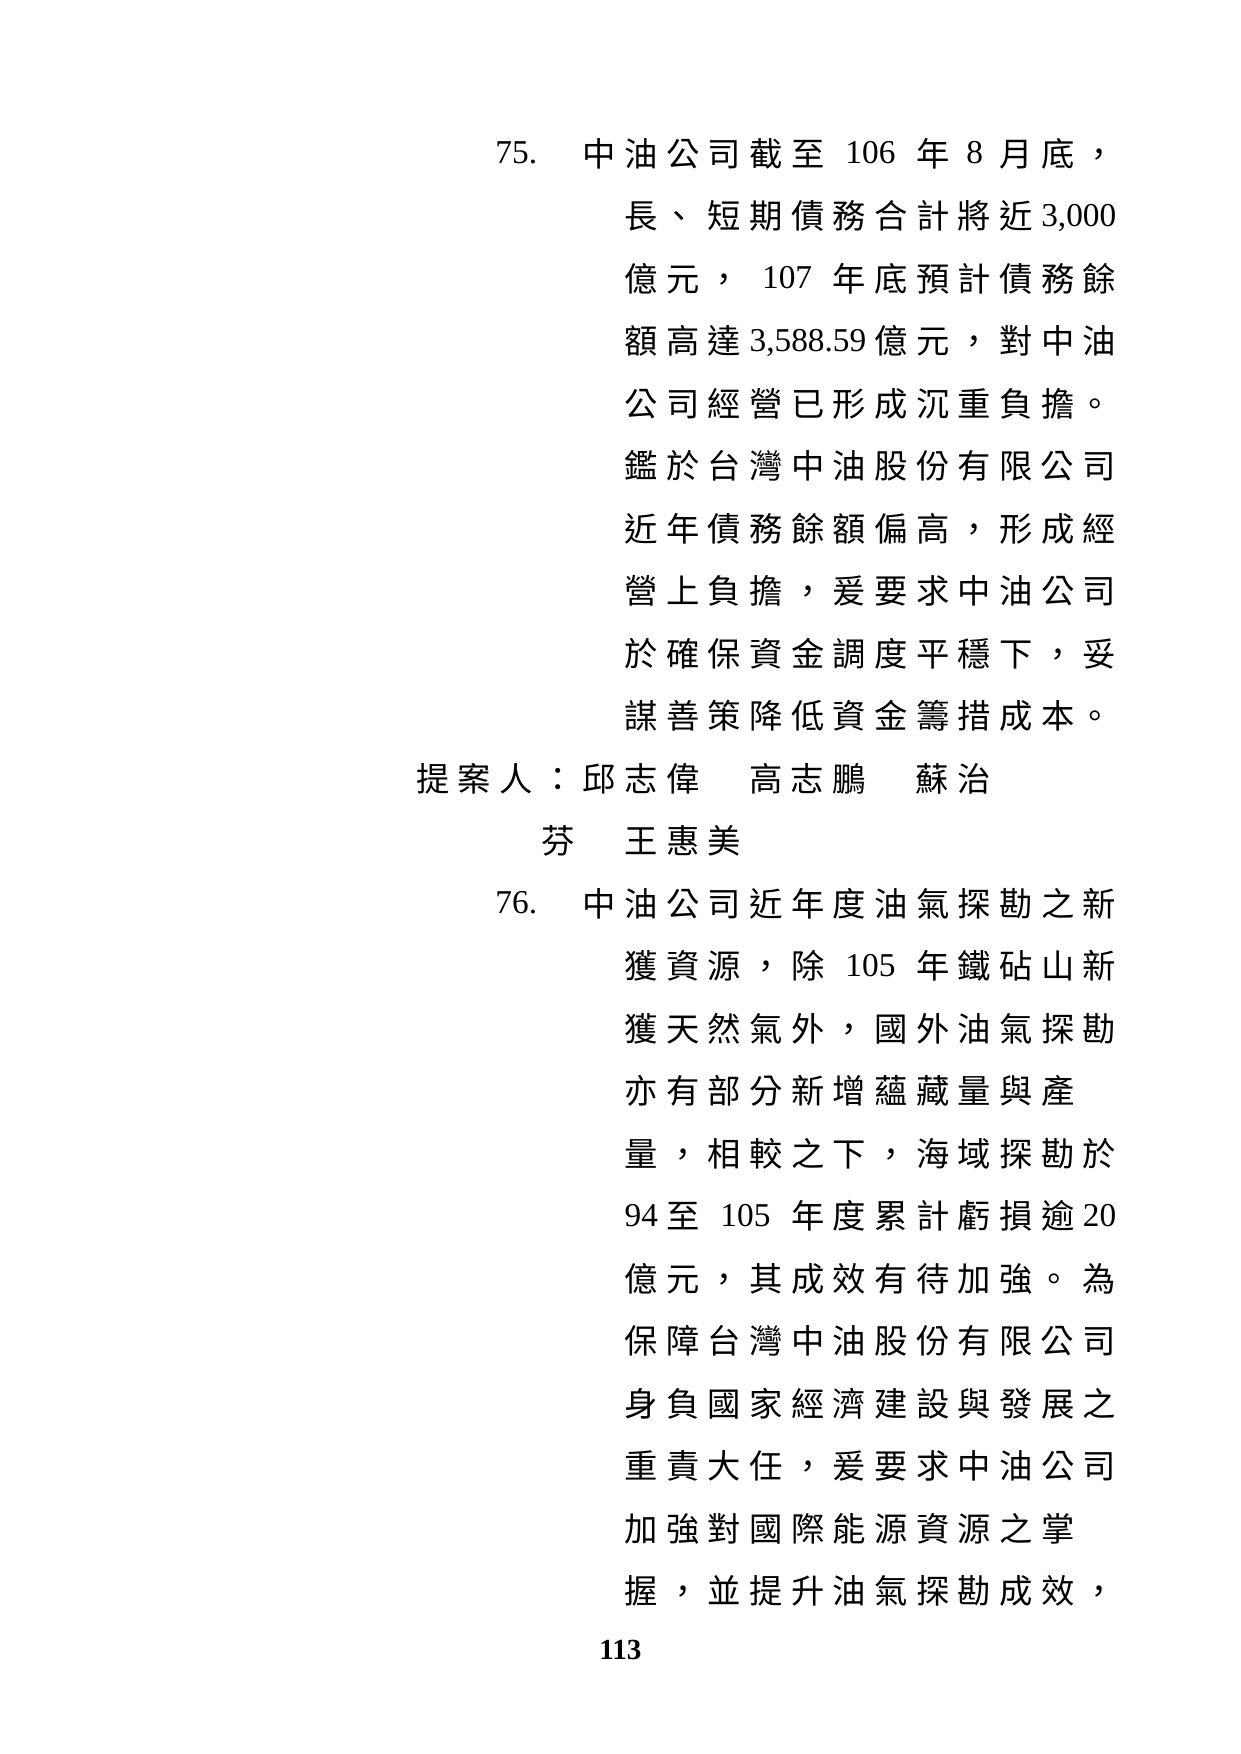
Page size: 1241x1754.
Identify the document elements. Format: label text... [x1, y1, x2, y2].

text 提案人：邱志偉 高志鵬 蘇治芬 王惠美 [397, 735, 1016, 860]
list 中油公司截至106年8月底，長、短期債務合計將近3,000億元，107年底預計債務餘額高達3,588.59億元，對中油公司經營已形成沉重負擔。鑑於台灣中油股份有限公司近年債務餘額偏高，形成經營上負擔，爰要求中油公司於確保資金調度平穩下，妥謀善策降低資金籌措成本。 [489, 110, 1120, 735]
list 中油公司近年度油氣探勘之新獲資源，除105年鐵砧山新獲天然氣外，國外油氣探勘亦有部分新增蘊藏量與產量，相較之下，海域探勘於94至105年度累計虧損逾20億元，其成效有待加強。為保障台灣中油股份有限公司身負國家經濟建設與發展之重責大任，爰要求中油公司加強對國際能源資源之掌握，並提升油氣探勘成效， [489, 860, 1120, 1610]
